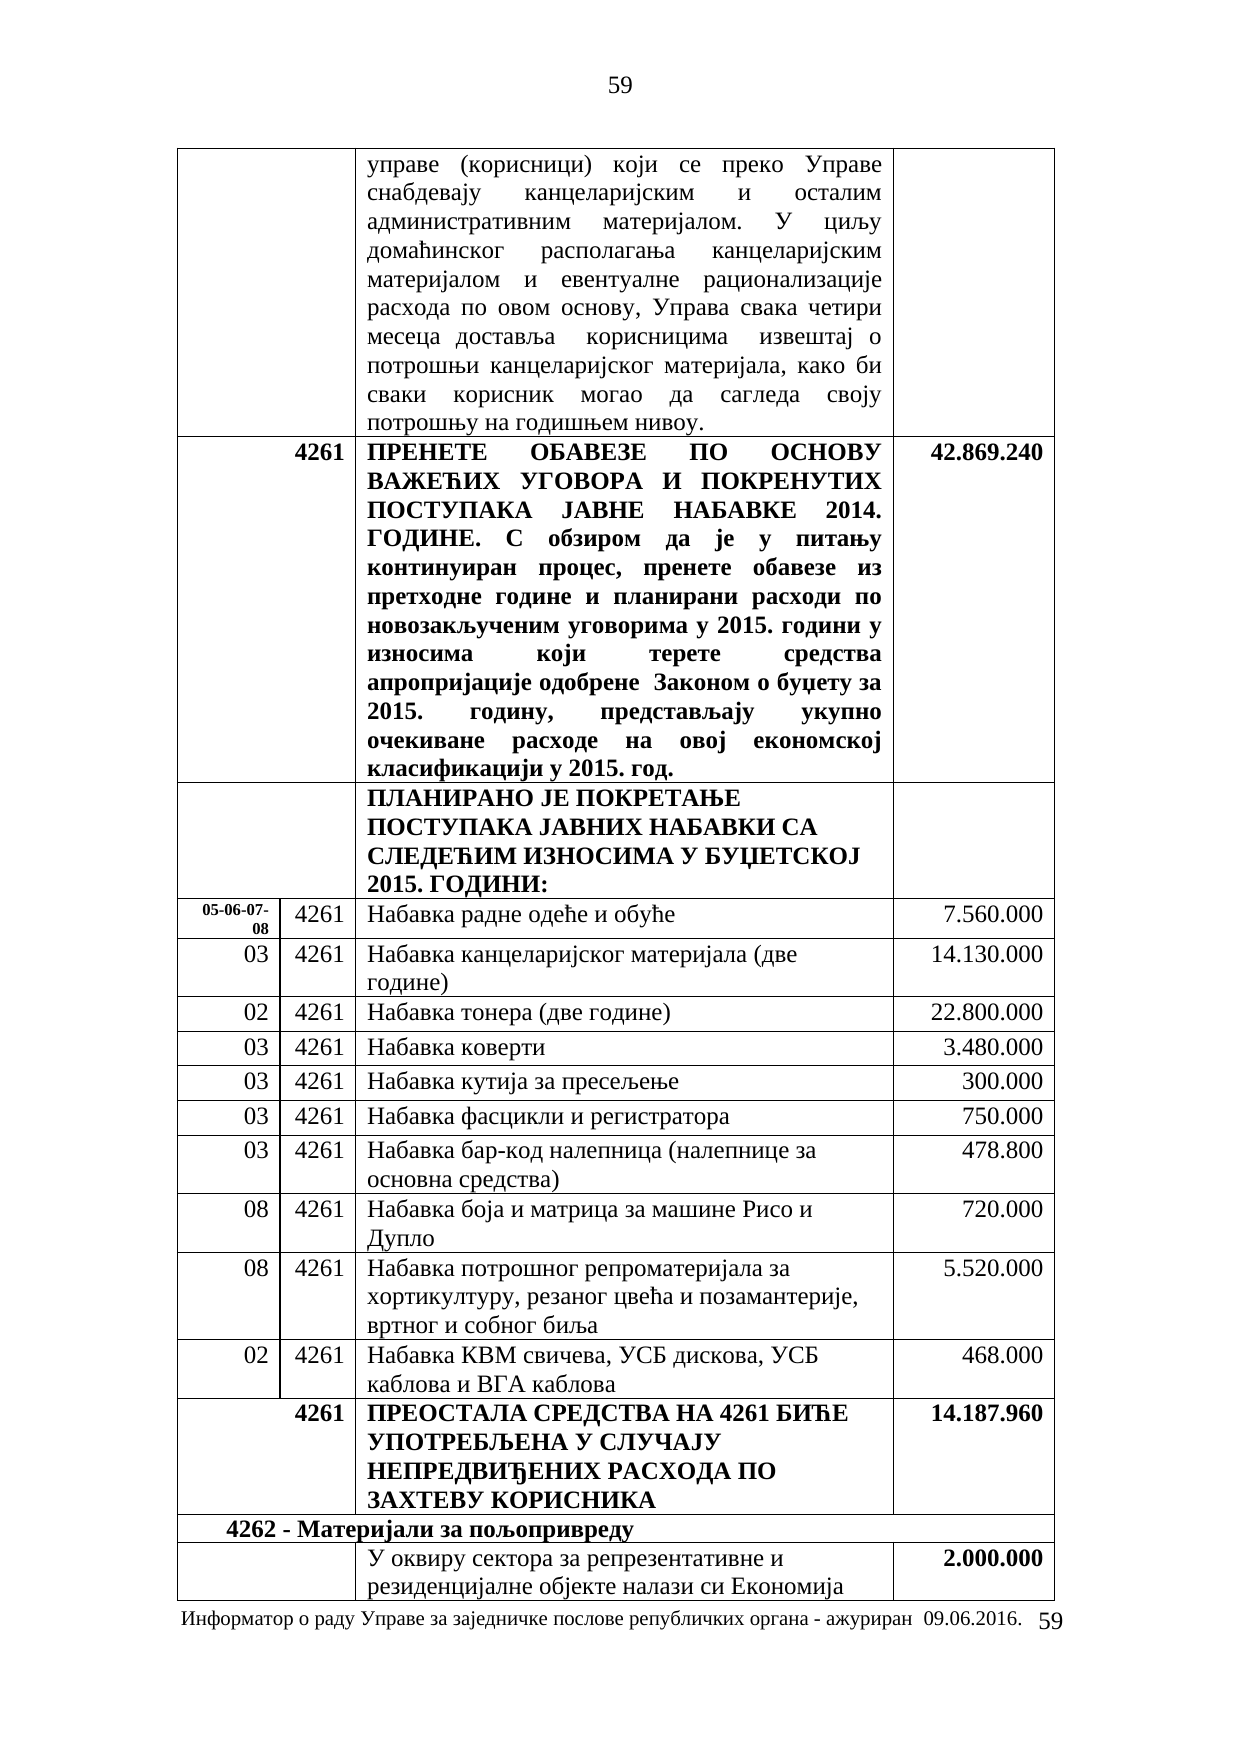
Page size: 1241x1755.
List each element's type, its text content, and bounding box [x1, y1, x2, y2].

table_cell 22.800.000 [894, 997, 1054, 1031]
table_cell 4261 [281, 899, 355, 938]
table_cell 4261 [178, 1399, 355, 1513]
table_cell 03 [178, 1066, 279, 1100]
table_cell 03 [178, 939, 279, 996]
table_cell Набавка тонера (две године) [356, 997, 893, 1031]
table_cell [894, 783, 1054, 898]
table_cell 720.000 [894, 1194, 1054, 1252]
table_cell 5.520.000 [894, 1253, 1054, 1339]
table_cell 750.000 [894, 1101, 1054, 1134]
table_cell 4262 - Материјали за пољопривреду [178, 1515, 1054, 1542]
table_cell Набавка радне одеће и обуће [356, 899, 893, 938]
table_cell 02 [178, 1340, 279, 1397]
table_cell 4261 [281, 939, 355, 996]
table_cell [178, 1543, 355, 1600]
table_cell 03 [178, 1101, 279, 1134]
table_cell 05-06-07-08 [178, 899, 279, 938]
table_cell 4261 [178, 437, 355, 782]
table_cell ПРЕНЕТЕ ОБАВЕЗЕ ПО ОСНОВУ ВАЖЕЋИХ УГОВОРА И ПОКРЕНУТИХ ПОСТУПАКА ЈАВНЕ НАБАВКЕ 2014. ГОДИНЕ. С обзиром да је у питању континуиран процес, пренете обавезе из претходне године и планирани расходи по новозакљученим уговорима у 2015. години у износима који терете средства апропријације одобрене Законом о буџету за 2015. годину, представљају укупно очекиване расходе на овој економској класификацији у 2015. год. [356, 437, 893, 782]
table_cell 4261 [281, 1066, 355, 1100]
table_cell 4261 [281, 1253, 355, 1339]
table_cell 2.000.000 [894, 1543, 1054, 1600]
table_cell 4261 [281, 1194, 355, 1252]
table_cell ПРЕОСТАЛА СРЕДСТВА НА 4261 БИЋЕ УПОТРЕБЉЕНА У СЛУЧАЈУ НЕПРЕДВИЂЕНИХ РАСХОДА ПО ЗАХТЕВУ КОРИСНИКА [356, 1399, 893, 1513]
table_cell 4261 [281, 1032, 355, 1065]
table_cell 03 [178, 1032, 279, 1065]
table_cell Набавка бар-код налепница (налепнице за основна средства) [356, 1136, 893, 1193]
table_cell [178, 783, 355, 898]
table_cell Набавка канцеларијског материјала (две године) [356, 939, 893, 996]
table_cell 03 [178, 1136, 279, 1193]
table_cell Набавка потрошног репроматеријала за хортикултуру, резаног цвећа и позамантерије, вртног и собног биља [356, 1253, 893, 1339]
table_cell 14.187.960 [894, 1399, 1054, 1513]
table_cell Набавка КВМ свичева, УСБ дискова, УСБ каблова и ВГА каблова [356, 1340, 893, 1397]
table_cell 02 [178, 997, 279, 1031]
table_cell Набавка фасцикли и регистратора [356, 1101, 893, 1134]
table_cell 08 [178, 1253, 279, 1339]
table_cell [894, 149, 1054, 436]
table_cell управе (корисници) који се преко Управе снабдевају канцеларијским и осталим административним материјалом. У циљу домаћинског располагања канцеларијским материјалом и евентуалне рационализације расхода по овом основу, Управа свака четири месеца доставља корисницима извештај о потрошњи канцеларијског материјала, како би сваки корисник могао да сагледа своју потрошњу на годишњем нивоу. [356, 149, 893, 436]
table_cell [178, 149, 355, 436]
table_cell ПЛАНИРАНО ЈЕ ПОКРЕТАЊЕ ПОСТУПАКА ЈАВНИХ НАБАВКИ СА СЛЕДЕЋИМ ИЗНОСИМА У БУЏЕТСКОЈ 2015. ГОДИНИ: [356, 783, 893, 898]
table_cell 4261 [281, 1101, 355, 1134]
table_cell 08 [178, 1194, 279, 1252]
table_cell 300.000 [894, 1066, 1054, 1100]
table_cell 7.560.000 [894, 899, 1054, 938]
table_cell 4261 [281, 997, 355, 1031]
table_cell 478.800 [894, 1136, 1054, 1193]
table_cell Набавка боја и матрица за машине Рисо и Дупло [356, 1194, 893, 1252]
table_cell 4261 [281, 1340, 355, 1397]
table_cell 42.869.240 [894, 437, 1054, 782]
table_cell 14.130.000 [894, 939, 1054, 996]
table_cell Набавка кутија за пресељење [356, 1066, 893, 1100]
table_cell 3.480.000 [894, 1032, 1054, 1065]
table_cell 4261 [281, 1136, 355, 1193]
table_cell Набавка коверти [356, 1032, 893, 1065]
table_cell У оквиру сектора за репрезентативне и резиденцијалне објекте налази си Економија [356, 1543, 893, 1600]
table_cell 468.000 [894, 1340, 1054, 1397]
